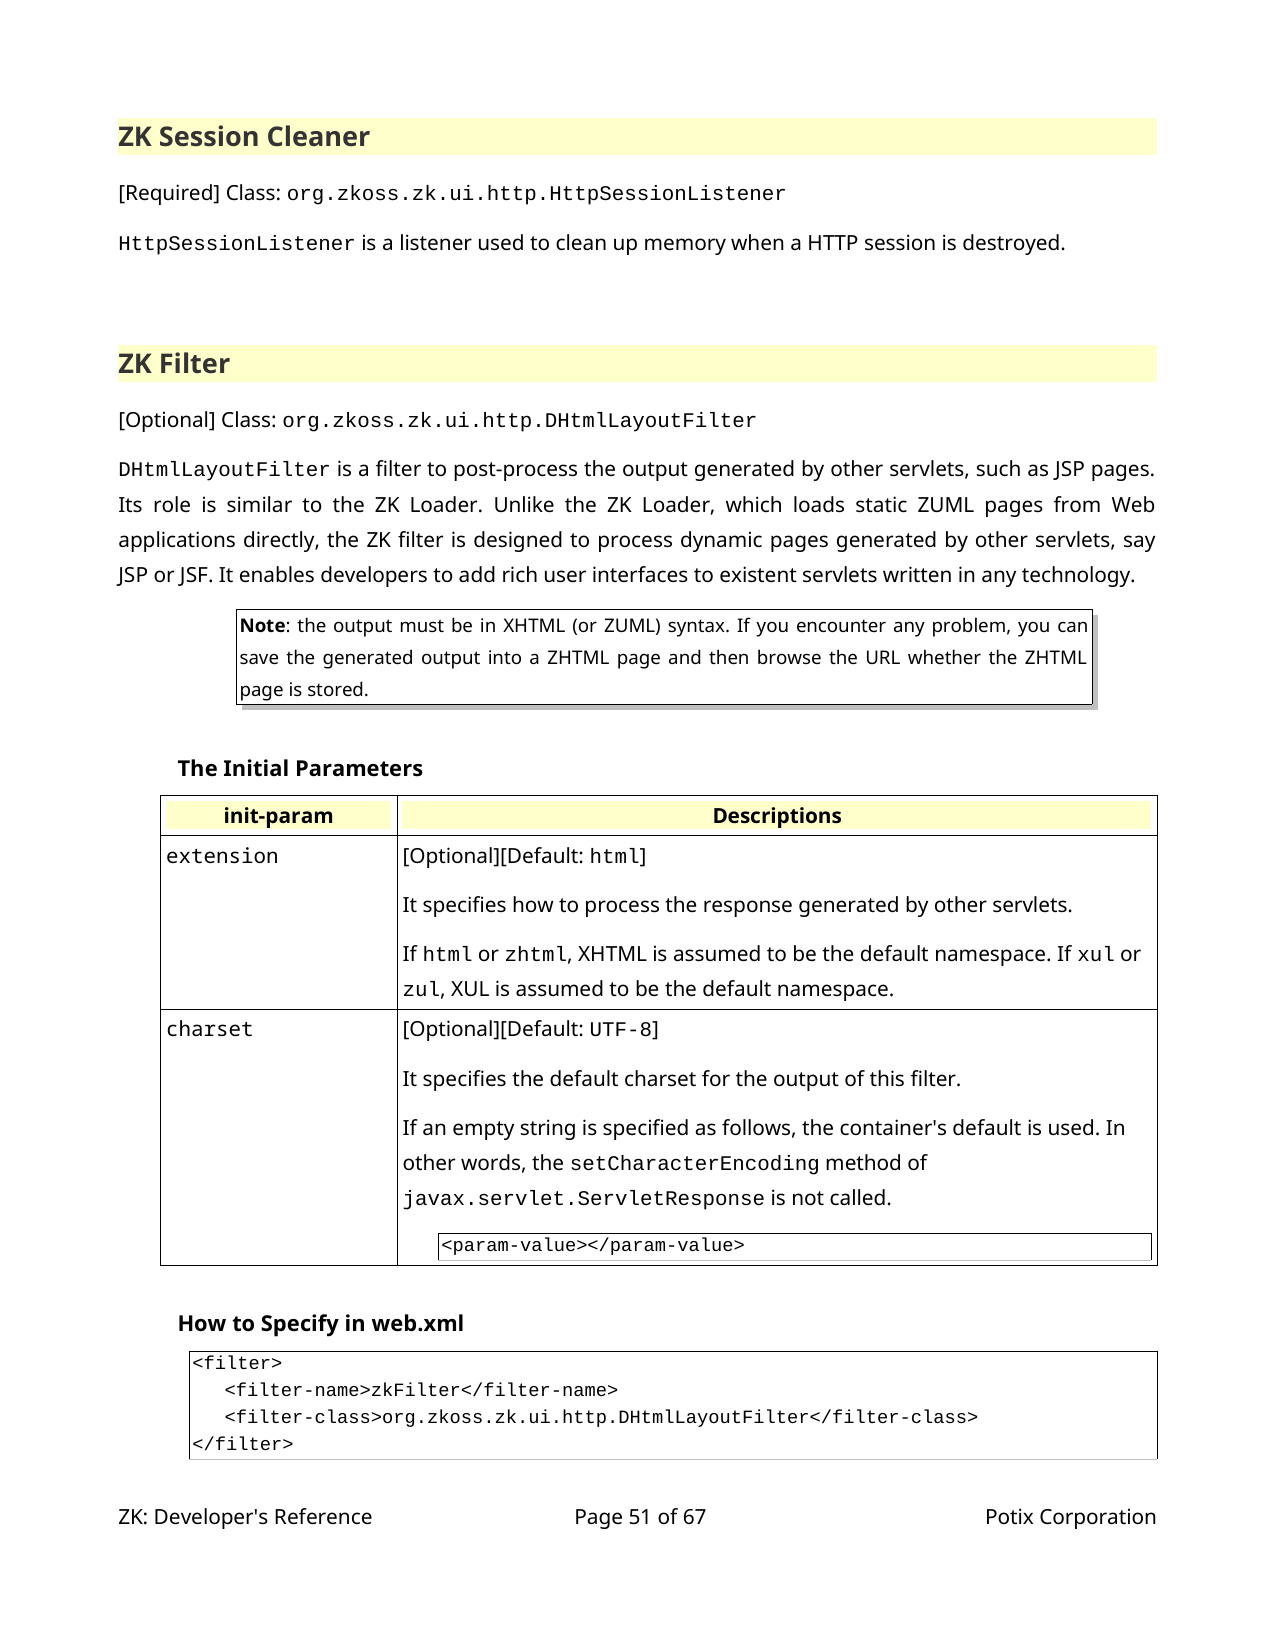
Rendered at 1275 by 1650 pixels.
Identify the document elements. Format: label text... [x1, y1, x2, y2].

table_cell [Optional][Default: UTF-8] It specifies the default charset for the output of this filter. If an empty string is specified as follows, the container's default is used. In other words, the setCharacterEncoding method of javax.servlet.ServletResponse is not called. <param-value></param-value> [398, 1010, 1157, 1265]
subtitle ZK Filter [118, 345, 1157, 382]
text [Required] Class: org.zkoss.zk.ui.http.HttpSessionListener [118, 178, 1157, 207]
text DHtmlLayoutFilter is a filter to post-process the output generated by other servlets, such as JSP pages. Its role is similar to the ZK Loader. Unlike the ZK Loader, which loads static ZUML pages from Web applications directly, the ZK filter is designed to process dynamic pages generated by other servlets, say JSP or JSF. It enables developers to add rich user interfaces to existent servlets written in any technology. [118, 454, 1157, 588]
text Note: the output must be in XHTML (or ZUML) syntax. If you encounter any problem, you can save the generated output into a ZHTML page and then browse the URL whether the ZHTML page is stored. [237, 610, 1092, 704]
table_header Descriptions [398, 796, 1157, 835]
table_cell [Optional][Default: html] It specifies how to process the response generated by other servlets. If html or zhtml, XHTML is assumed to be the default namespace. If xul or zul, XUL is assumed to be the default namespace. [398, 836, 1157, 1009]
table_cell charset [161, 1010, 397, 1265]
text <filter-class>org.zkoss.zk.ui.http.DHtmlLayoutFilter</filter-class> [190, 1405, 1157, 1429]
subtitle How to Specify in web.xml [177, 1308, 1157, 1338]
text <filter-name>zkFilter</filter-name> [190, 1378, 1157, 1402]
text HttpSessionListener is a listener used to clean up memory when a HTTP session is destroyed. [118, 228, 1157, 256]
text [Optional] Class: org.zkoss.zk.ui.http.DHtmlLayoutFilter [118, 405, 1157, 434]
subtitle ZK Session Cleaner [118, 118, 1157, 155]
text </filter> [190, 1432, 1157, 1459]
table_cell extension [161, 836, 397, 1009]
table_header init-param [161, 796, 397, 835]
text <filter> [190, 1352, 1157, 1375]
subtitle The Initial Parameters [177, 753, 1157, 783]
